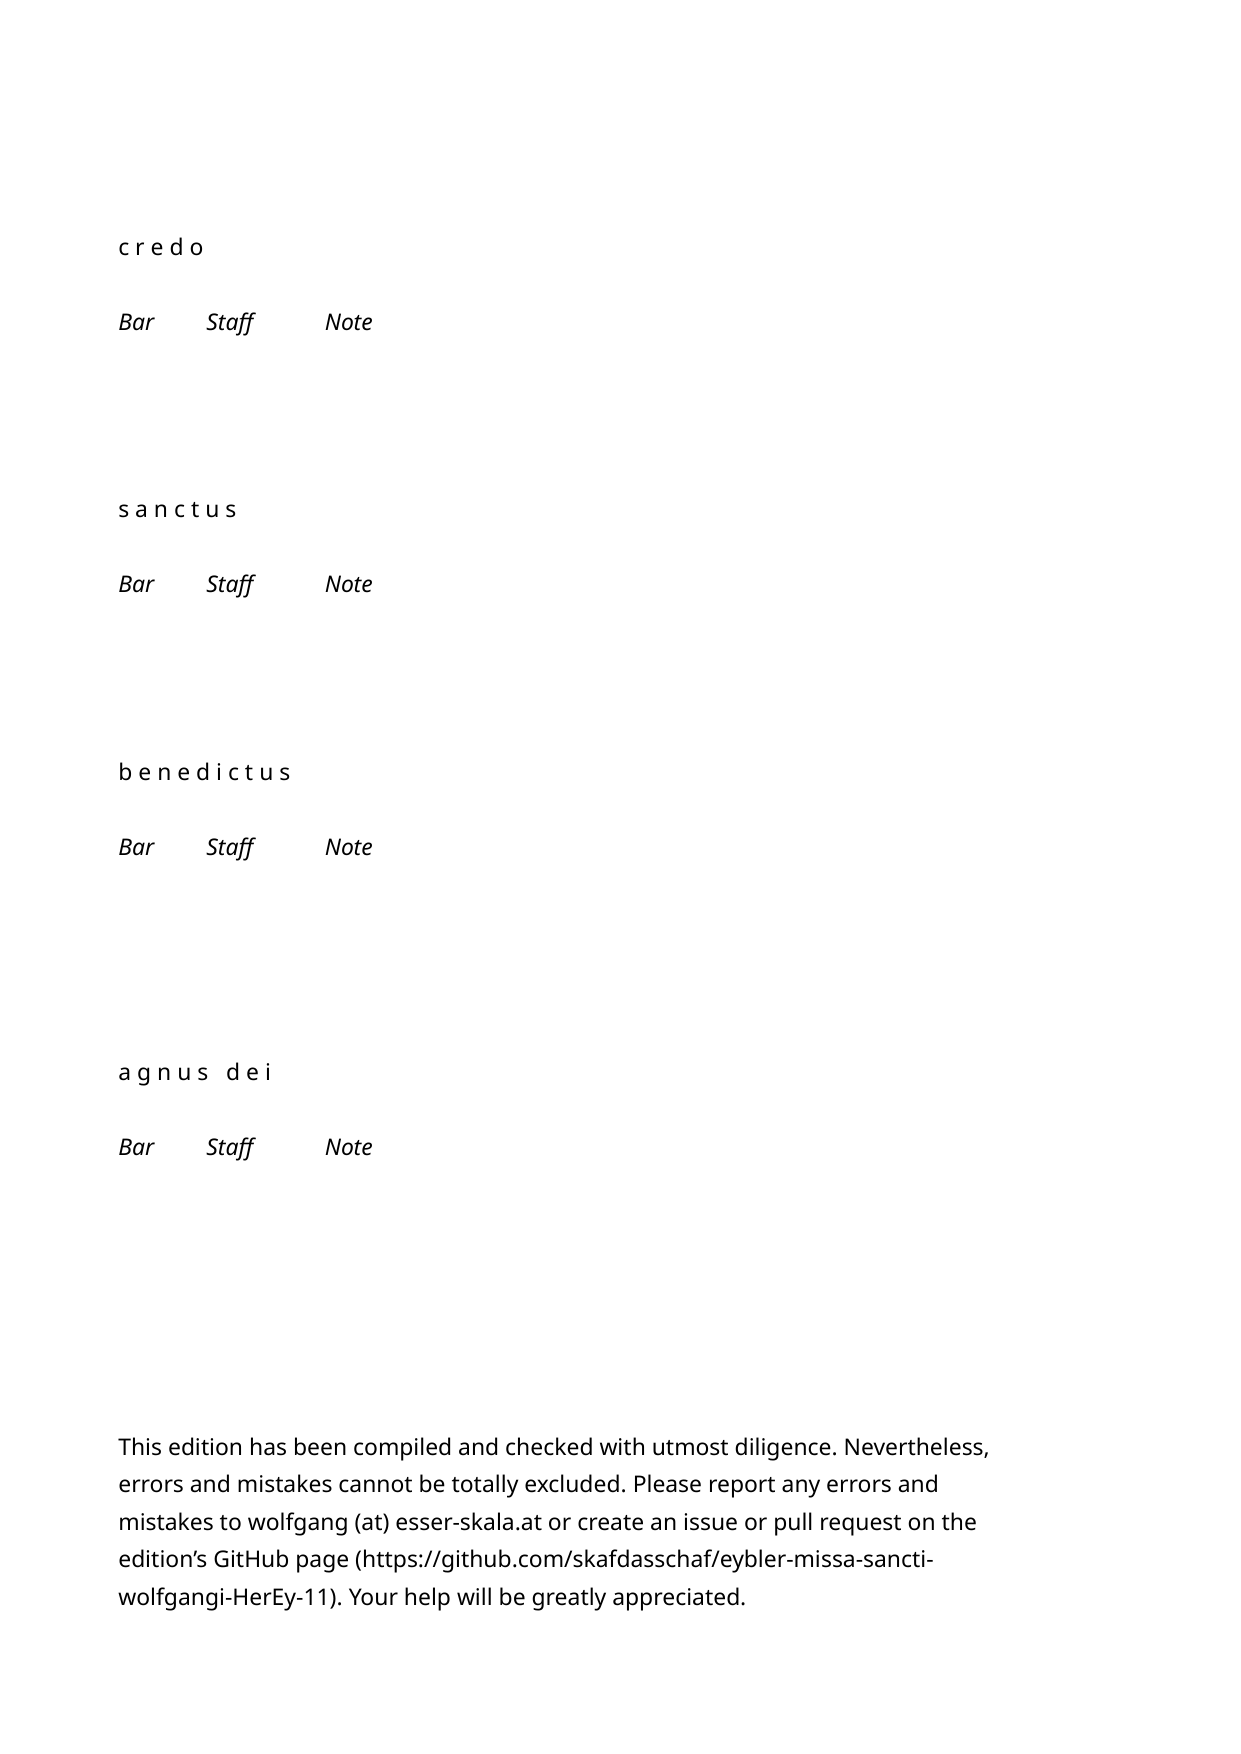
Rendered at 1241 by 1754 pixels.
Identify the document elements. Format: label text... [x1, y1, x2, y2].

text This edition has been compiled and checked with utmost diligence. Nevertheless, errors and mistakes cannot be totally excluded. Please report any errors and mistakes to wolfgang (at) esser-skala.at or create an issue or pull request on the edition’s GitHub page (https://github.com/skafdasschaf/eybler-missa-sancti-wolfgangi-HerEy-11). Your help will be greatly appreciated. [118, 1431, 1004, 1612]
text Bar Staff Note [118, 306, 1004, 374]
text c r e d o [118, 231, 1004, 262]
text [118, 118, 1004, 149]
text Bar Staff Note [118, 568, 1004, 637]
text Bar Staff Note [118, 831, 1004, 899]
text s a n c t u s [118, 493, 1004, 524]
text Bar Staff Note [118, 1131, 1004, 1274]
text a g n u s d e i [118, 1056, 1004, 1087]
text b e n e d i c t u s [118, 756, 1004, 787]
